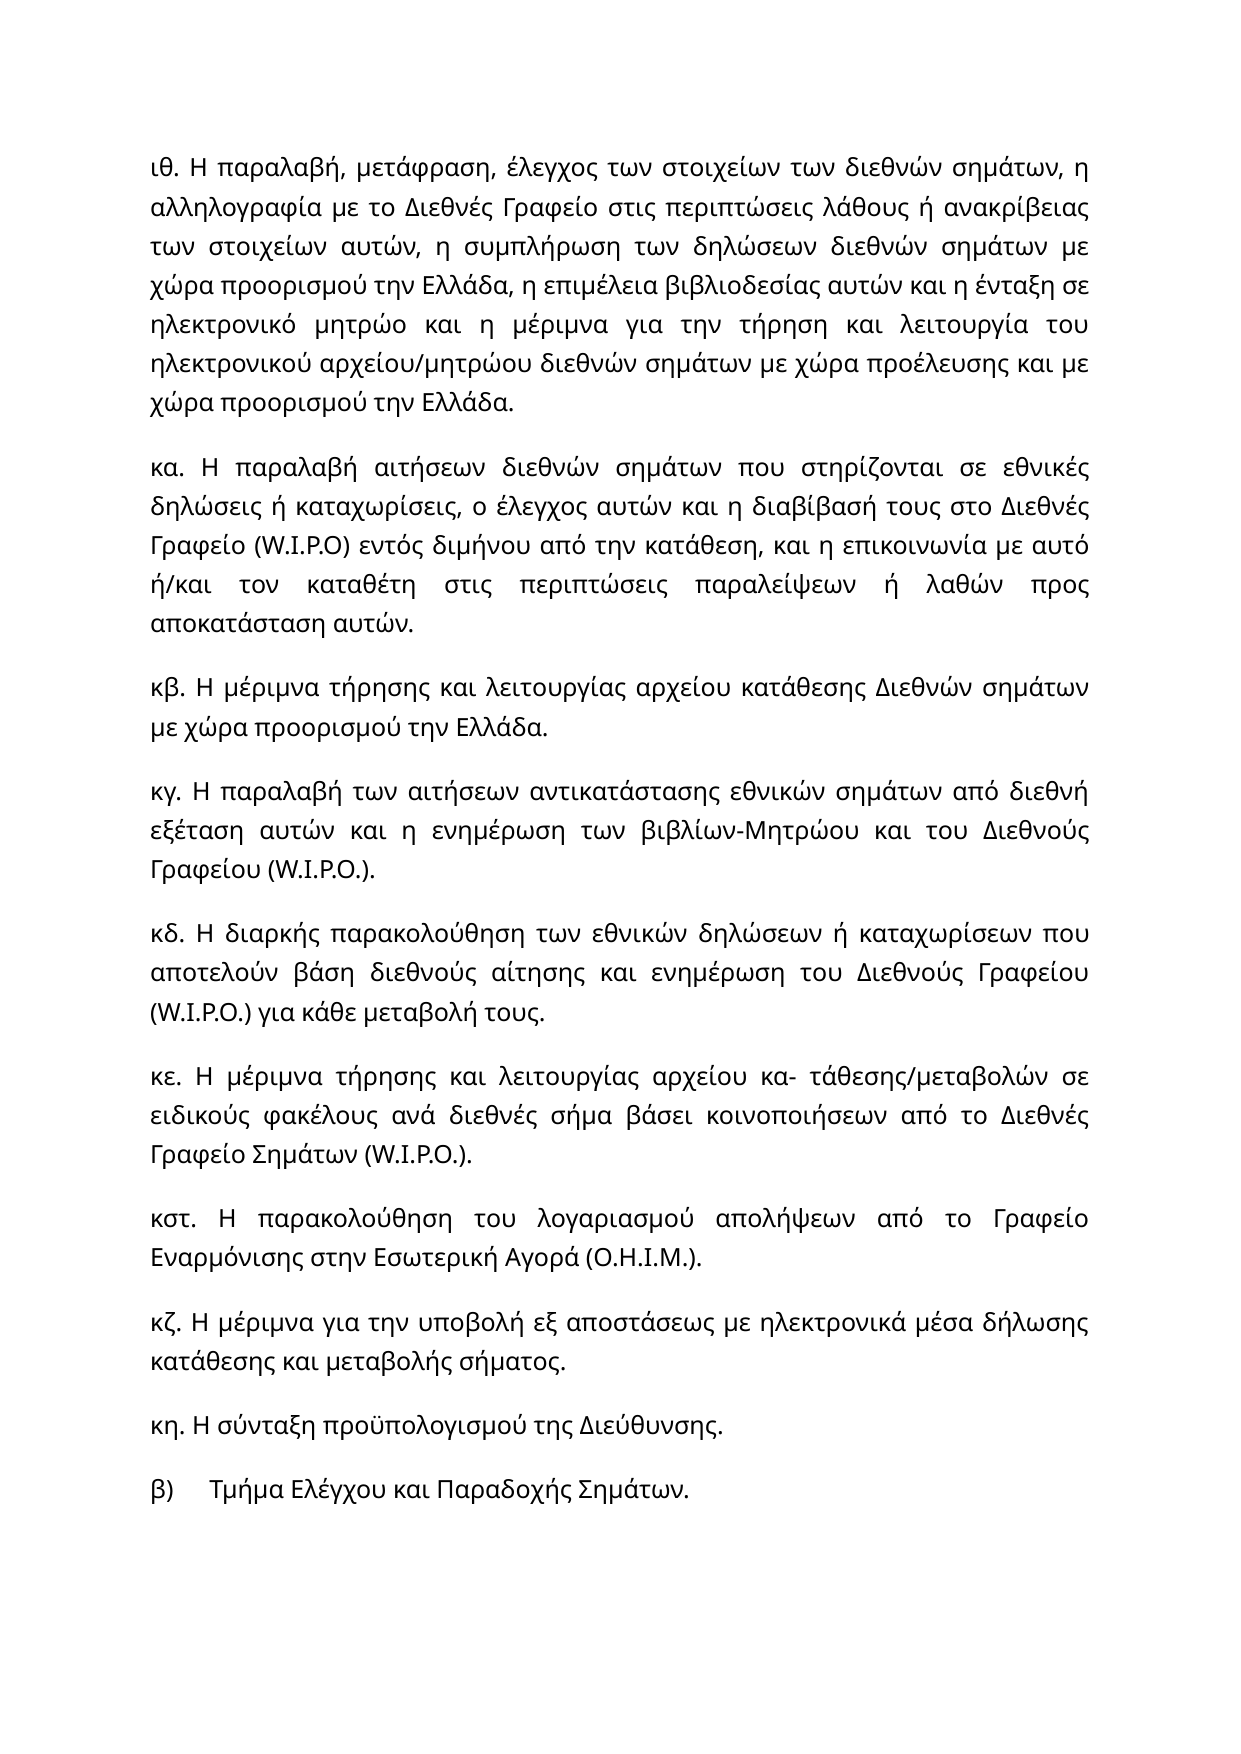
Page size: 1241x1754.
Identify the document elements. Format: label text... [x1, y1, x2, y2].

text ιθ. Η παραλαβή, μετάφραση, έλεγχος των στοιχείων των διεθνών σημάτων, η αλληλογραφία με το Διεθνές Γραφείο στις περιπτώσεις λάθους ή ανακρίβειας των στοιχείων αυτών, η συμπλήρωση των δηλώσεων διεθνών σημάτων με χώρα προορισμού την Ελλάδα, η επιμέλεια βιβλιοδεσίας αυτών και η ένταξη σε ηλεκτρονικό μητρώο και η μέριμνα για την τήρηση και λειτουργία του ηλεκτρονικού αρχείου/μητρώου διεθνών σημάτων με χώρα προέλευσης και με χώρα προορισμού την Ελλάδα. [150, 150, 1090, 419]
text κα. Η παραλαβή αιτήσεων διεθνών σημάτων που στηρίζονται σε εθνικές δηλώσεις ή καταχωρίσεις, ο έλεγχος αυτών και η διαβίβασή τους στο Διεθνές Γραφείο (W.I.P.O) εντός διμήνου από την κατάθεση, και η επικοινωνία με αυτό ή/και τον καταθέτη στις περιπτώσεις παραλείψεων ή λαθών προς αποκατάσταση αυτών. [150, 449, 1090, 640]
list β) Τμήμα Ελέγχου και Παραδοχής Σημάτων. [150, 1472, 1090, 1506]
text κστ. Η παρακολούθηση του λογαριασμού απολήψεων από το Γραφείο Εναρμόνισης στην Εσωτερική Αγορά (Ο.Η.Ι.Μ.). [150, 1201, 1090, 1274]
text κδ. Η διαρκής παρακολούθηση των εθνικών δηλώσεων ή καταχωρίσεων που αποτελούν βάση διεθνούς αίτησης και ενημέρωση του Διεθνούς Γραφείου (W.I.P.O.) για κάθε μεταβολή τους. [150, 916, 1090, 1028]
text κζ. Η μέριμνα για την υποβολή εξ αποστάσεως με ηλεκτρονικά μέσα δήλωσης κατάθεσης και μεταβολής σήματος. [150, 1304, 1090, 1377]
text κε. Η μέριμνα τήρησης και λειτουργίας αρχείου κα- τάθεσης/μεταβολών σε ειδικούς φακέλους ανά διεθνές σήμα βάσει κοινοποιήσεων από το Διεθνές Γραφείο Σημάτων (W.I.P.O.). [150, 1058, 1090, 1171]
text κη. Η σύνταξη προϋπολογισμού της Διεύθυνσης. [150, 1407, 1090, 1442]
text κβ. Η μέριμνα τήρησης και λειτουργίας αρχείου κατάθεσης Διεθνών σημάτων με χώρα προορισμού την Ελλάδα. [150, 670, 1090, 743]
text κγ. Η παραλαβή των αιτήσεων αντικατάστασης εθνικών σημάτων από διεθνή εξέταση αυτών και η ενημέρωση των βιβλίων-Μητρώου και του Διεθνούς Γραφείου (W.I.P.O.). [150, 773, 1090, 886]
